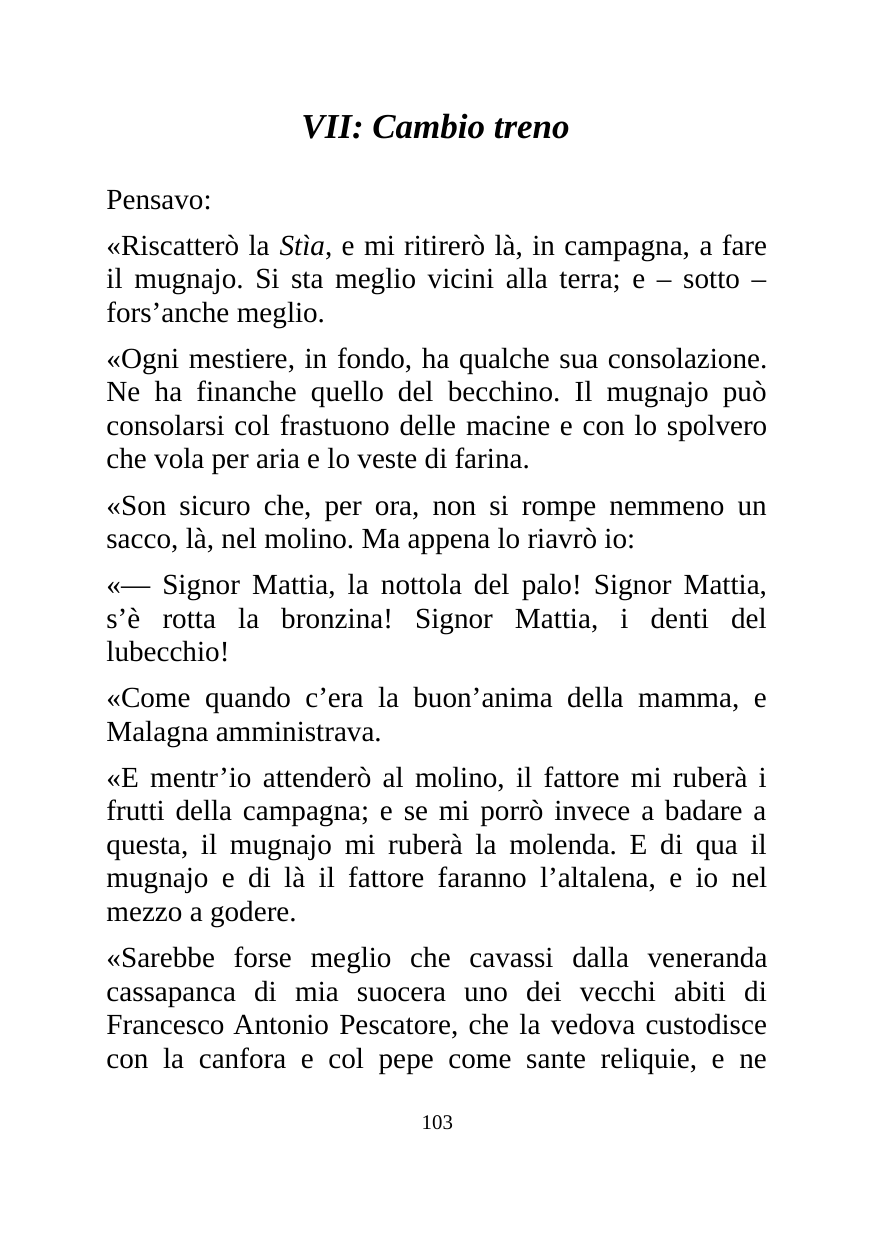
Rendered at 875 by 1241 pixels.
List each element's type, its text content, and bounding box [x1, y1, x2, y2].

text «Riscatterò la Stìa, e mi ritirerò là, in campagna, a fare il mugnajo. Si sta meglio vicini alla terra; e – sotto – fors’anche meglio. [106, 228, 768, 328]
subtitle VII: Cambio treno [106, 106, 768, 146]
text Pensavo: [106, 182, 768, 215]
text «Ogni mestiere, in fondo, ha qualche sua consolazione. Ne ha finanche quello del becchino. Il mugnajo può consolarsi col frastuono delle macine e con lo spolvero che vola per aria e lo veste di farina. [106, 341, 768, 475]
text «E mentr’io attenderò al molino, il fattore mi ruberà i frutti della campagna; e se mi porrò invece a badare a questa, il mugnajo mi ruberà la molenda. E di qua il mugnajo e di là il fattore faranno l’altalena, e io nel mezzo a godere. [106, 760, 768, 928]
text «— Signor Mattia, la nottola del palo! Signor Mattia, s’è rotta la bronzina! Signor Mattia, i denti del lubecchio! [106, 567, 768, 668]
text «Sarebbe forse meglio che cavassi dalla veneranda cassapanca di mia suocera uno dei vecchi abiti di Francesco Antonio Pescatore, che la vedova custodisce con la canfora e col pepe come sante reliquie, e ne [106, 940, 768, 1074]
text «Come quando c’era la buon’anima della mamma, e Malagna amministrava. [106, 680, 768, 747]
text «Son sicuro che, per ora, non si rompe nemmeno un sacco, là, nel molino. Ma appena lo riavrò io: [106, 488, 768, 555]
